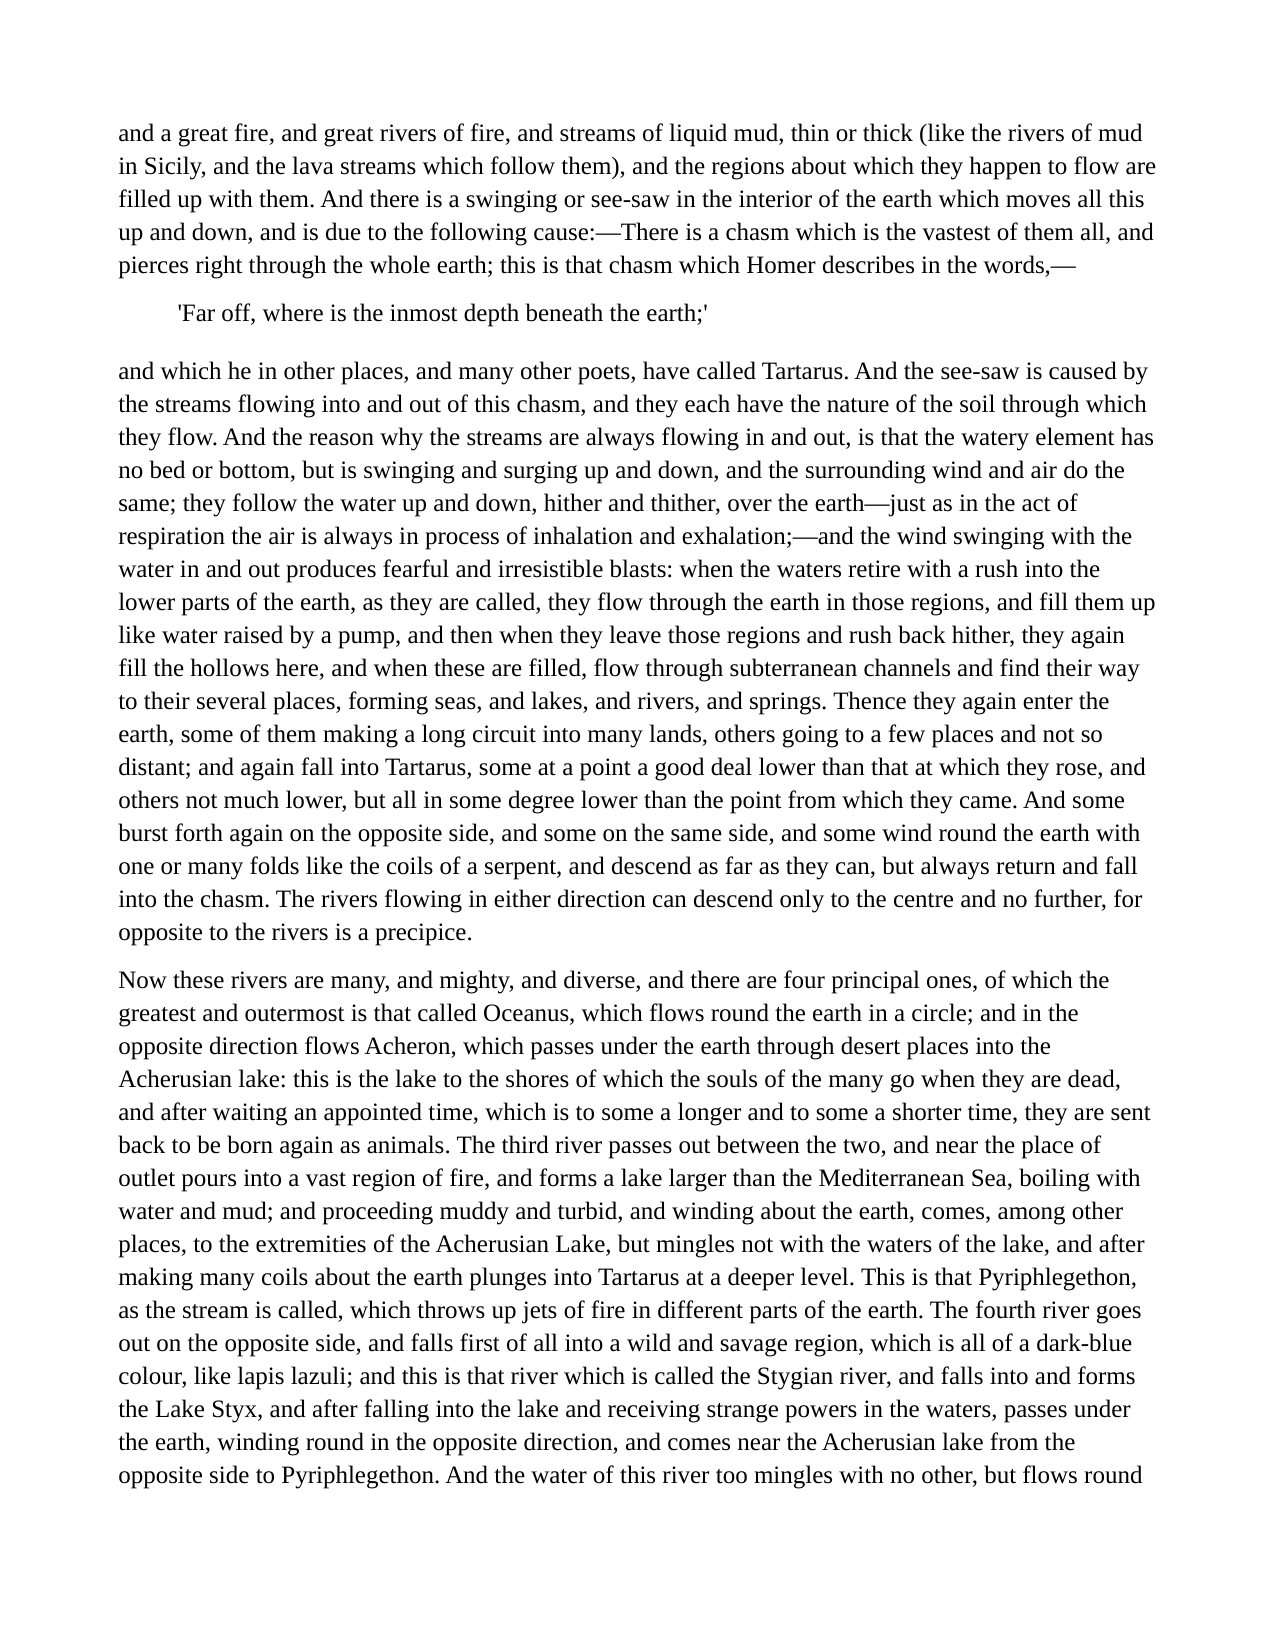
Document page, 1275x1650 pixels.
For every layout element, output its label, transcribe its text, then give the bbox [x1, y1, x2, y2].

text and a great fire, and great rivers of fire, and streams of liquid mud, thin or thick (like the rivers of mud in Sicily, and the lava streams which follow them), and the regions about which they happen to flow are filled up with them. And there is a swinging or see-saw in the interior of the earth which moves all this up and down, and is due to the following cause:—There is a chasm which is the vastest of them all, and pierces right through the whole earth; this is that chasm which Homer describes in the words,— [118, 118, 1157, 279]
text and which he in other places, and many other poets, have called Tartarus. And the see-saw is caused by the streams flowing into and out of this chasm, and they each have the nature of the soil through which they flow. And the reason why the streams are always flowing in and out, is that the watery element has no bed or bottom, but is swinging and surging up and down, and the surrounding wind and air do the same; they follow the water up and down, hither and thither, over the earth—just as in the act of respiration the air is always in process of inhalation and exhalation;—and the wind swinging with the water in and out produces fearful and irresistible blasts: when the waters retire with a rush into the lower parts of the earth, as they are called, they flow through the earth in those regions, and fill them up like water raised by a pump, and then when they leave those regions and rush back hither, they again fill the hollows here, and when these are filled, flow through subterranean channels and find their way to their several places, forming seas, and lakes, and rivers, and springs. Thence they again enter the earth, some of them making a long circuit into many lands, others going to a few places and not so distant; and again fall into Tartarus, some at a point a good deal lower than that at which they rose, and others not much lower, but all in some degree lower than the point from which they came. And some burst forth again on the opposite side, and some on the same side, and some wind round the earth with one or many folds like the coils of a serpent, and descend as far as they can, but always return and fall into the chasm. The rivers flowing in either direction can descend only to the centre and no further, for opposite to the rivers is a precipice. [118, 356, 1157, 946]
text Now these rivers are many, and mighty, and diverse, and there are four principal ones, of which the greatest and outermost is that called Oceanus, which flows round the earth in a circle; and in the opposite direction flows Acheron, which passes under the earth through desert places into the Acherusian lake: this is the lake to the shores of which the souls of the many go when they are dead, and after waiting an appointed time, which is to some a longer and to some a shorter time, they are sent back to be born again as animals. The third river passes out between the two, and near the place of outlet pours into a vast region of fire, and forms a lake larger than the Mediterranean Sea, boiling with water and mud; and proceeding muddy and turbid, and winding about the earth, comes, among other places, to the extremities of the Acherusian Lake, but mingles not with the waters of the lake, and after making many coils about the earth plunges into Tartarus at a deeper level. This is that Pyriphlegethon, as the stream is called, which throws up jets of fire in different parts of the earth. The fourth river goes out on the opposite side, and falls first of all into a wild and savage region, which is all of a dark-blue colour, like lapis lazuli; and this is that river which is called the Stygian river, and falls into and forms the Lake Styx, and after falling into the lake and receiving strange powers in the waters, passes under the earth, winding round in the opposite direction, and comes near the Acherusian lake from the opposite side to Pyriphlegethon. And the water of this river too mingles with no other, but flows round [118, 965, 1157, 1489]
text 'Far off, where is the inmost depth beneath the earth;' [177, 298, 1098, 327]
